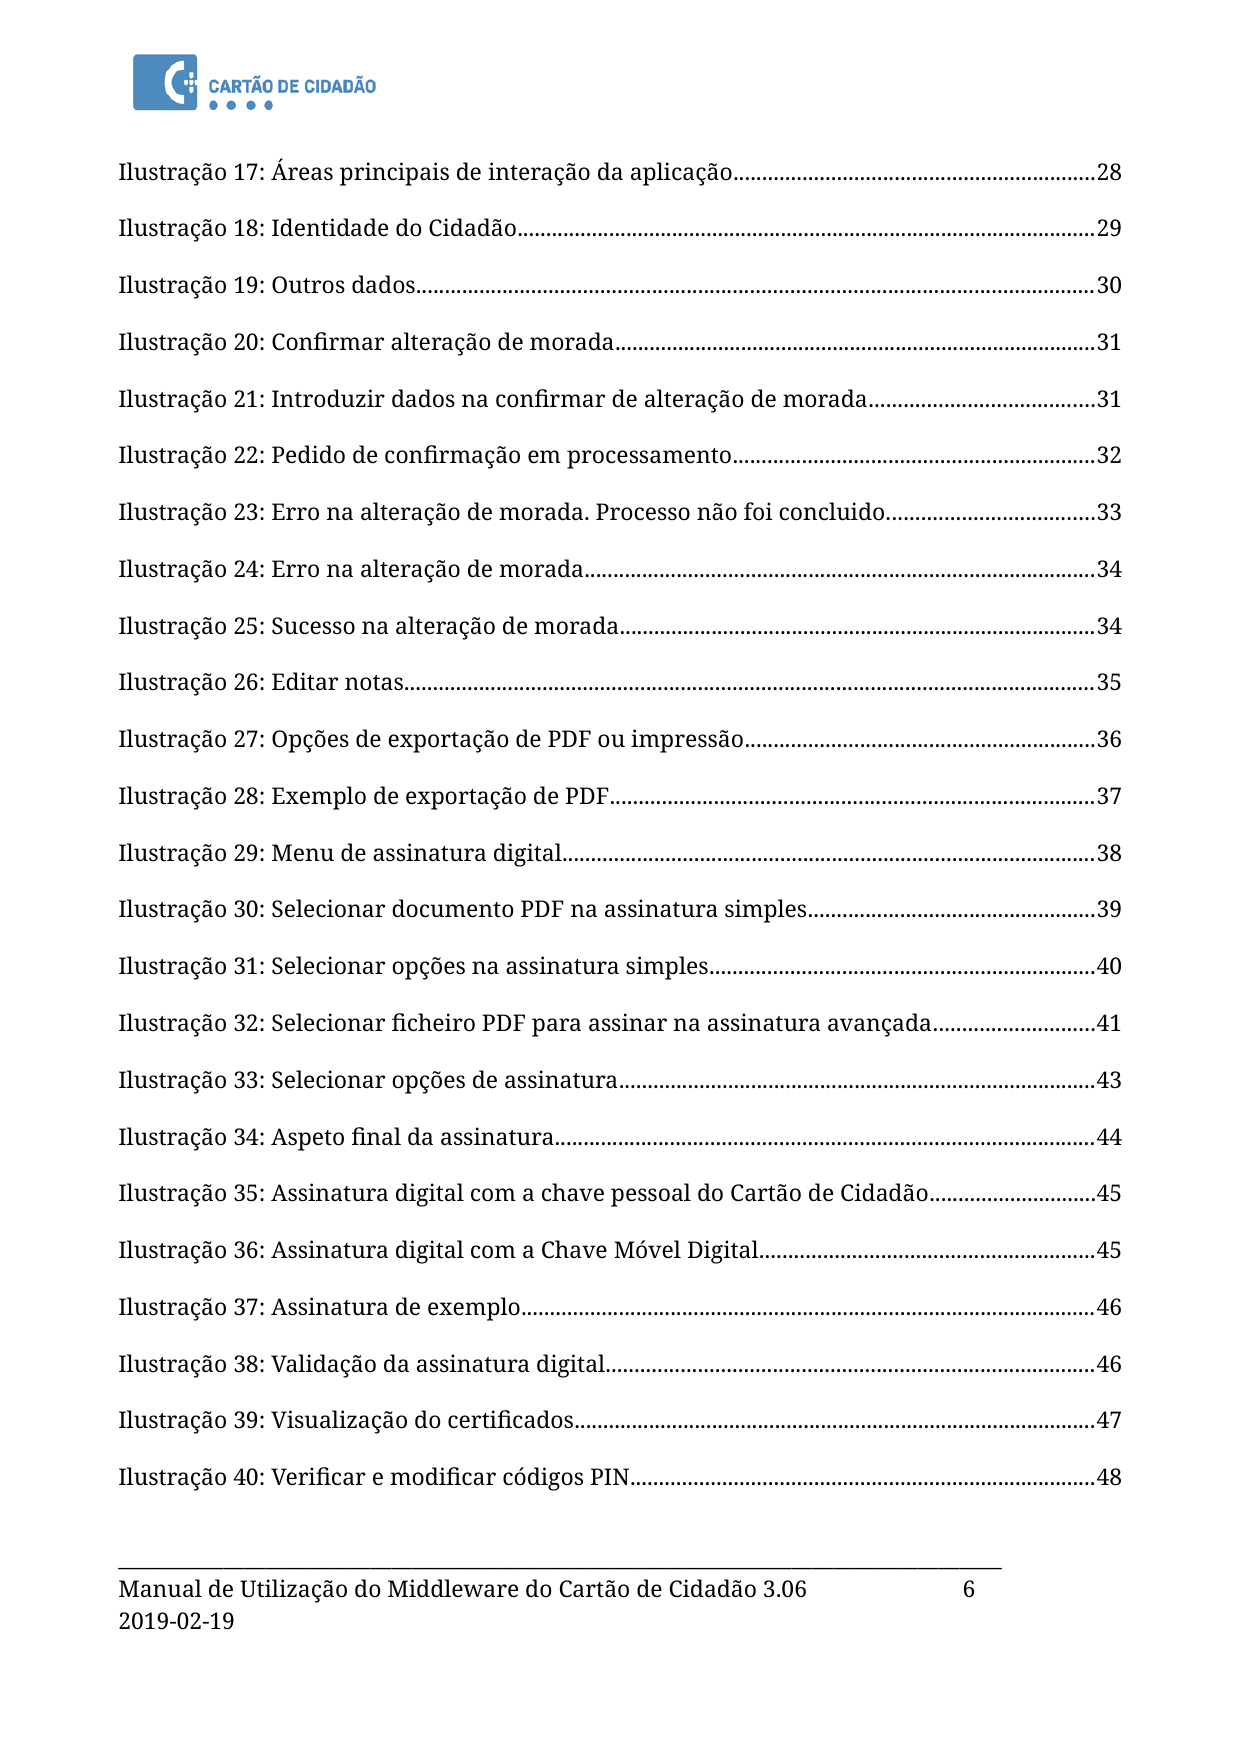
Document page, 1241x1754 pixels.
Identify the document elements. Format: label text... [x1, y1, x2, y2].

text Ilustração 29: Menu de assinatura digital 38 [118, 837, 1122, 868]
text Ilustração 32: Selecionar ficheiro PDF para assinar na assinatura avançada 41 [118, 1007, 1122, 1038]
text Ilustração 26: Editar notas 35 [118, 666, 1122, 698]
picture [130, 47, 423, 118]
text Ilustração 22: Pedido de confirmação em processamento 32 [118, 439, 1122, 471]
text Ilustração 35: Assinatura digital com a chave pessoal do Cartão de Cidadão 45 [118, 1177, 1122, 1208]
text Ilustração 30: Selecionar documento PDF na assinatura simples 39 [118, 893, 1122, 925]
text Ilustração 36: Assinatura digital com a Chave Móvel Digital 45 [118, 1234, 1122, 1265]
text Ilustração 27: Opções de exportação de PDF ou impressão 36 [118, 723, 1122, 754]
text Ilustração 23: Erro na alteração de morada. Processo não foi concluido. 33 [118, 496, 1122, 527]
text Ilustração 21: Introduzir dados na confirmar de alteração de morada 31 [118, 382, 1122, 414]
text Ilustração 33: Selecionar opções de assinatura 43 [118, 1064, 1122, 1095]
text Ilustração 19: Outros dados 30 [118, 269, 1122, 300]
text Ilustração 18: Identidade do Cidadão 29 [118, 212, 1122, 243]
text Ilustração 24: Erro na alteração de morada 34 [118, 553, 1122, 584]
text Ilustração 25: Sucesso na alteração de morada 34 [118, 609, 1122, 641]
text Ilustração 34: Aspeto final da assinatura 44 [118, 1121, 1122, 1152]
text Ilustração 17: Áreas principais de interação da aplicação 28 [118, 155, 1122, 187]
text Ilustração 20: Confirmar alteração de morada 31 [118, 326, 1122, 357]
text Ilustração 28: Exemplo de exportação de PDF 37 [118, 780, 1122, 811]
text Ilustração 37: Assinatura de exemplo 46 [118, 1291, 1122, 1322]
text Ilustração 31: Selecionar opções na assinatura simples 40 [118, 950, 1122, 981]
text Ilustração 38: Validação da assinatura digital 46 [118, 1348, 1122, 1379]
text Ilustração 40: Verificar e modificar códigos PIN 48 [118, 1461, 1122, 1492]
text Ilustração 39: Visualização do certificados 47 [118, 1404, 1122, 1436]
